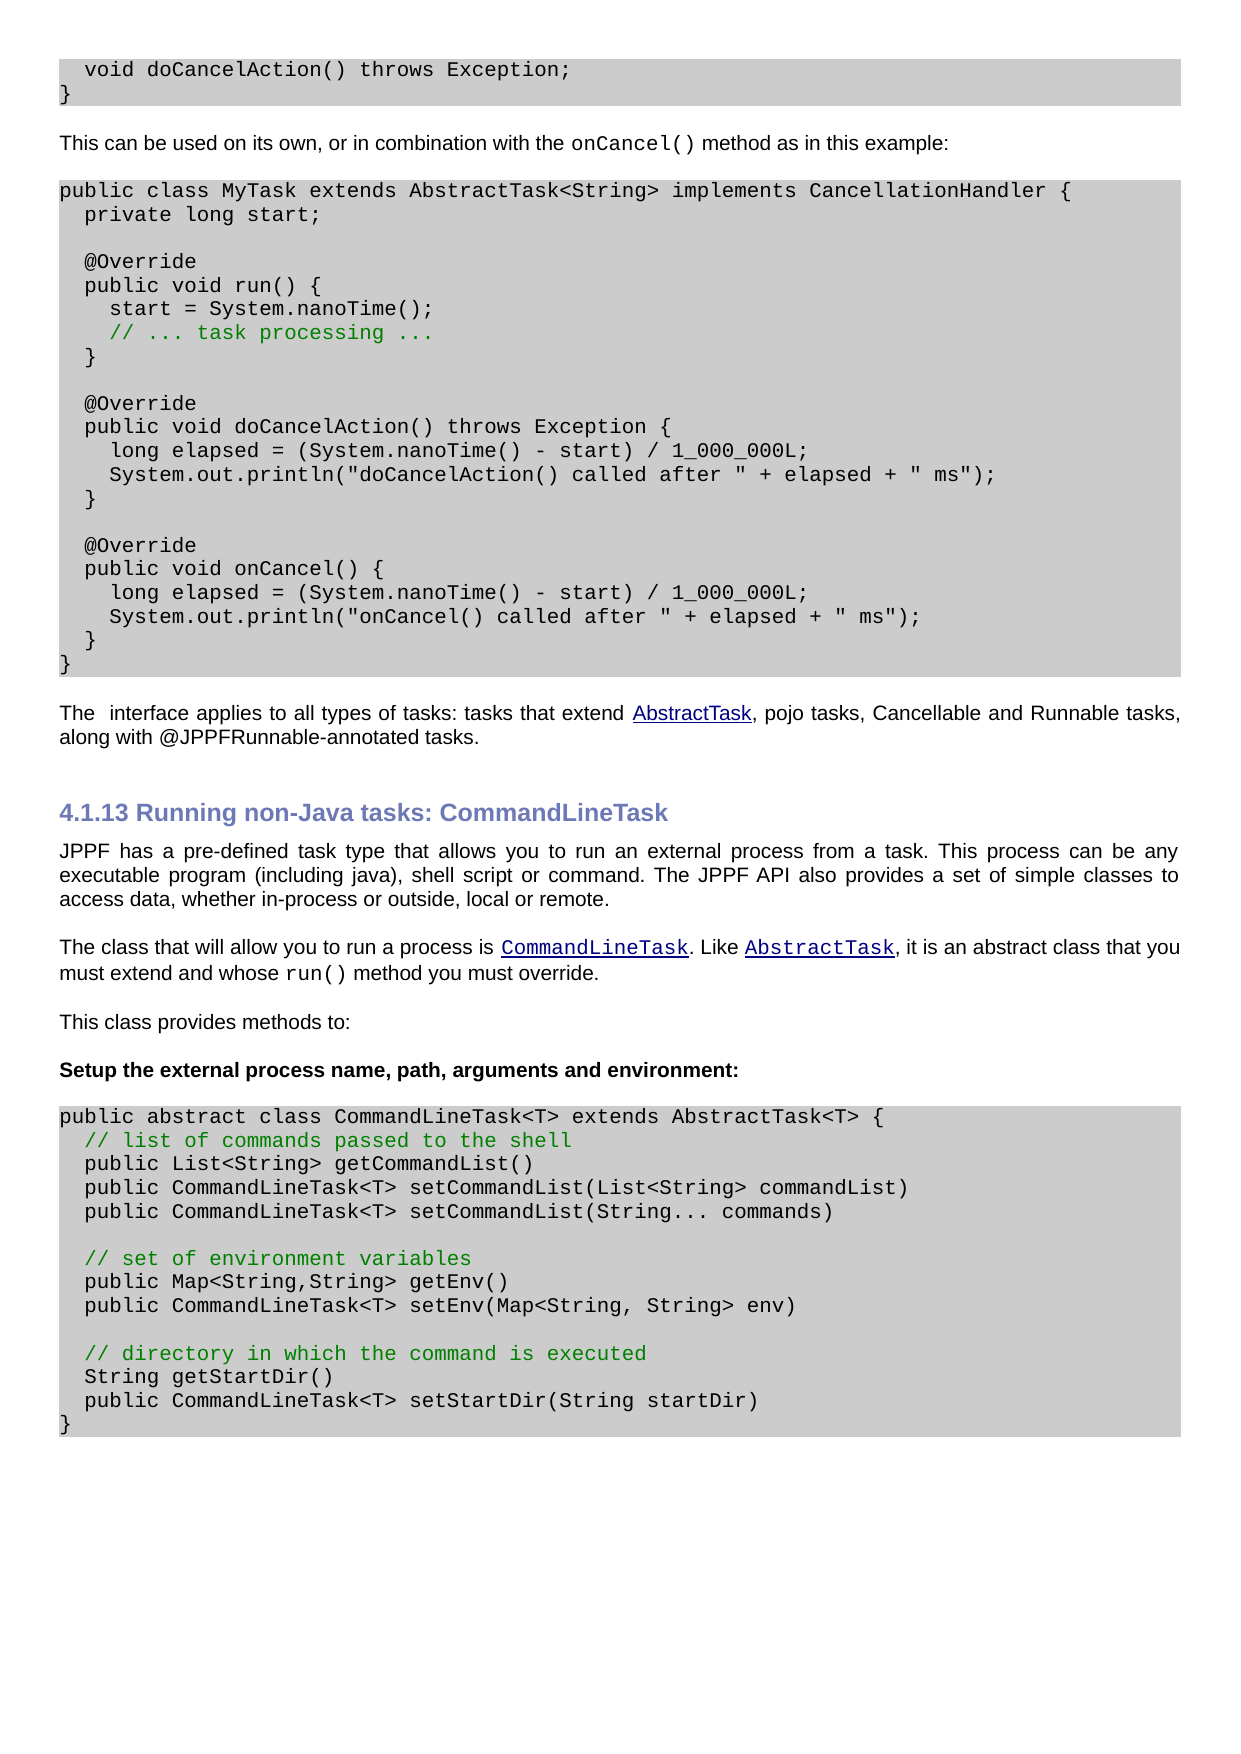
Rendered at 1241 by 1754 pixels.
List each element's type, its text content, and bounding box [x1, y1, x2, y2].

text } [59, 487, 1181, 511]
text public Map<String,String> getEnv() [59, 1272, 1181, 1295]
text This can be used on its own, or in combination with the onCancel() method as in this example: [59, 130, 1181, 156]
text @Override [59, 251, 1181, 275]
text } [59, 83, 1181, 106]
text This class provides methods to: [59, 1010, 1181, 1034]
text public CommandLineTask<T> setStartDir(String startDir) [59, 1390, 1181, 1413]
text public CommandLineTask<T> setEnv(Map<String, String> env) [59, 1295, 1181, 1319]
text Setup the external process name, path, arguments and environment: [59, 1058, 1181, 1082]
text The interface applies to all types of tasks: tasks that extend AbstractTask, pojo tasks, Cancellable and Runnable tasks, along with @JPPFRunnable-annotated tasks. [59, 701, 1181, 748]
text // directory in which the command is executed [59, 1342, 1181, 1366]
text public class MyTask extends AbstractTask<String> implements CancellationHandler { [59, 180, 1181, 204]
text public abstract class CommandLineTask<T> extends AbstractTask<T> { [59, 1106, 1181, 1130]
text } [59, 1413, 1181, 1437]
text } [59, 629, 1181, 653]
text // list of commands passed to the shell [59, 1130, 1181, 1153]
text } [59, 346, 1181, 369]
subtitle Running non-Java tasks: CommandLineTask [59, 797, 1181, 826]
text void doCancelAction() throws Exception; [59, 59, 1181, 83]
text @Override [59, 393, 1181, 417]
text public List<String> getCommandList() [59, 1153, 1181, 1177]
text } [59, 653, 1181, 677]
text // set of environment variables [59, 1248, 1181, 1272]
text long elapsed = (System.nanoTime() - start) / 1_000_000L; [59, 582, 1181, 606]
text The class that will allow you to run a process is CommandLineTask. Like AbstractTask, it is an abstract class that you must extend and whose run() method you must override. [59, 934, 1181, 986]
text private long start; [59, 204, 1181, 227]
text public CommandLineTask<T> setCommandList(String... commands) [59, 1201, 1181, 1224]
text System.out.println("onCancel() called after " + elapsed + " ms"); [59, 606, 1181, 629]
text public void doCancelAction() throws Exception { [59, 417, 1181, 440]
text // ... task processing ... [59, 322, 1181, 346]
text System.out.println("doCancelAction() called after " + elapsed + " ms"); [59, 464, 1181, 487]
text JPPF has a pre-defined task type that allows you to run an external process from a task. This process can be any executable program (including java), shell script or command. The JPPF API also provides a set of simple classes to access data, whether in-process or outside, local or remote. [59, 839, 1181, 911]
text long elapsed = (System.nanoTime() - start) / 1_000_000L; [59, 440, 1181, 464]
text String getStartDir() [59, 1366, 1181, 1390]
text public void onCancel() { [59, 558, 1181, 582]
text public CommandLineTask<T> setCommandList(List<String> commandList) [59, 1177, 1181, 1201]
text public void run() { [59, 275, 1181, 298]
text start = System.nanoTime(); [59, 298, 1181, 322]
text @Override [59, 535, 1181, 558]
